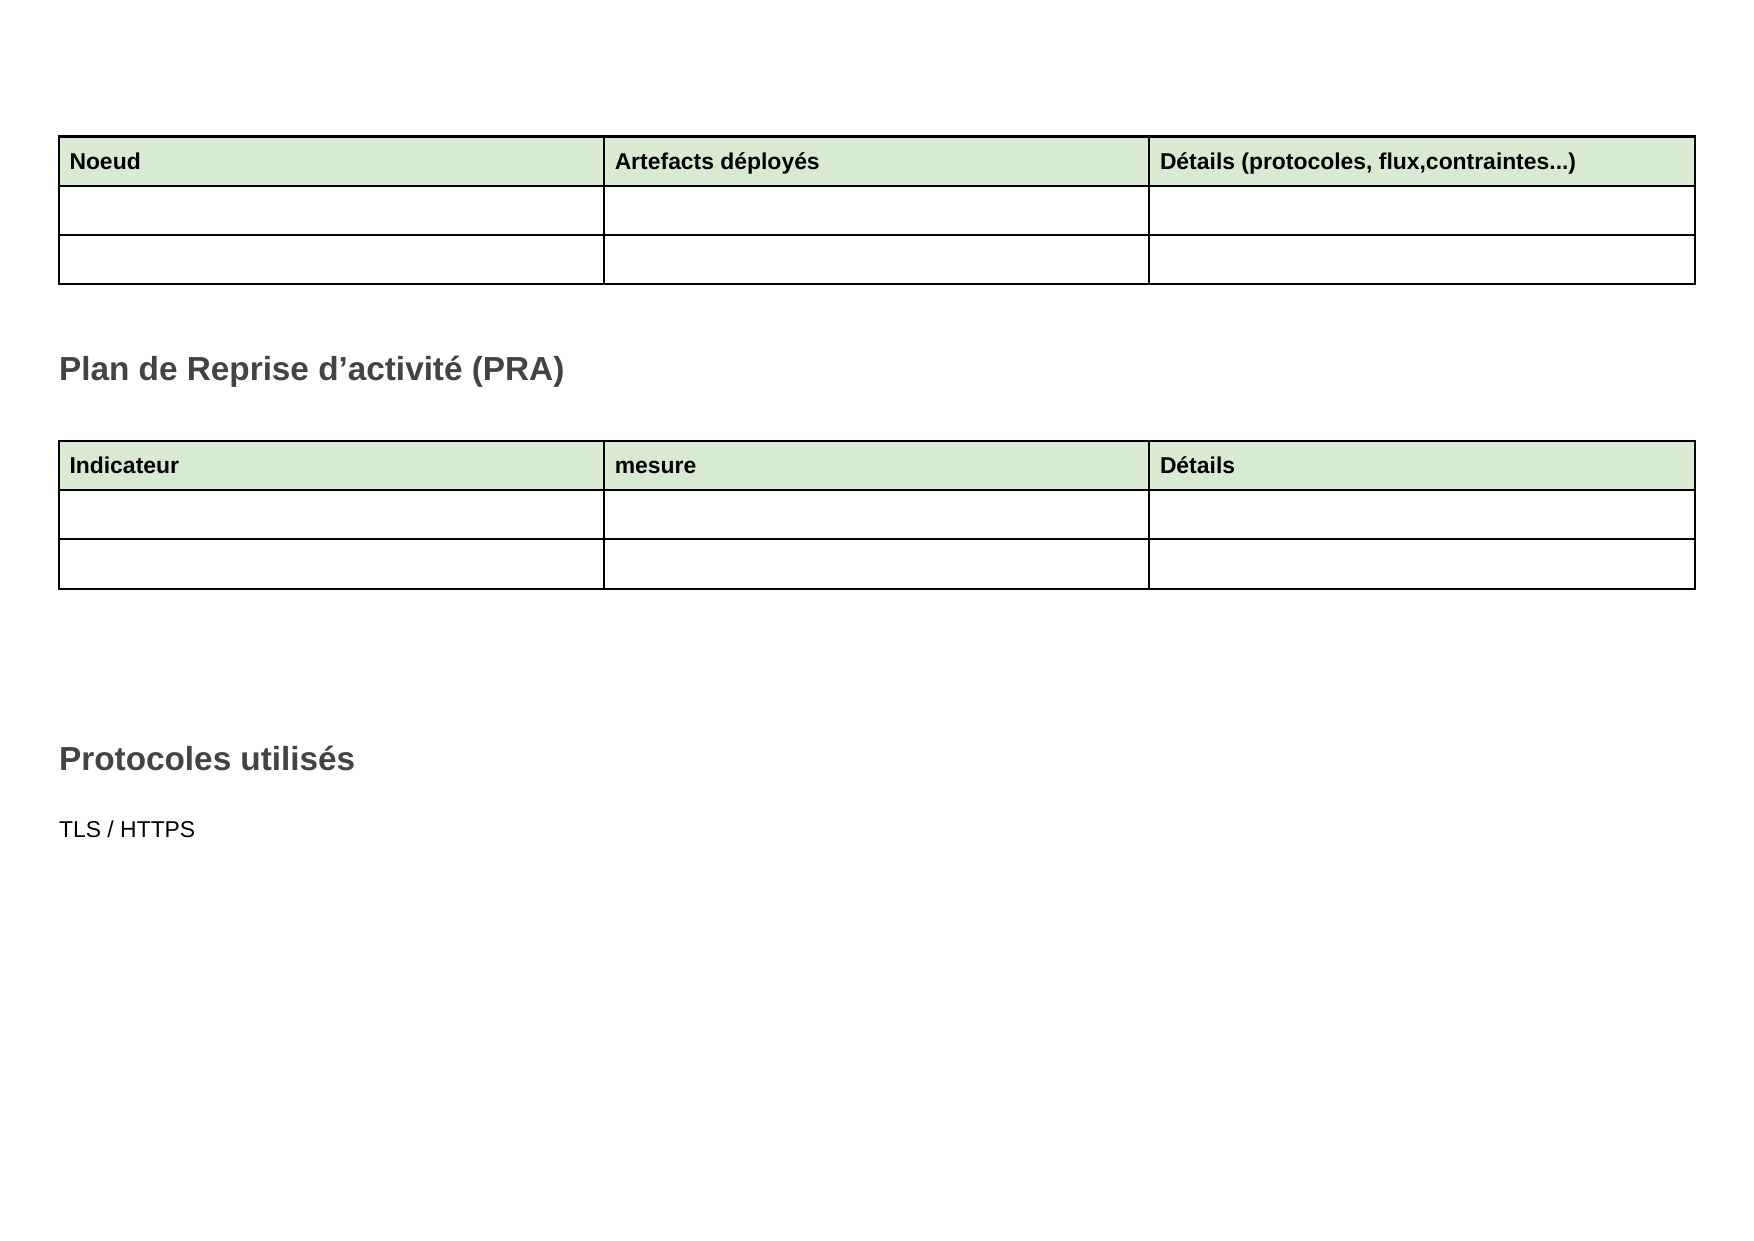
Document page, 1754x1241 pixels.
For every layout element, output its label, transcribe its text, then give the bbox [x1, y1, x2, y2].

table_header Détails (protocoles, flux,contraintes...) [1150, 138, 1694, 185]
table_cell [605, 491, 1148, 538]
table_cell [1150, 540, 1694, 588]
subtitle Protocoles utilisés [59, 739, 1695, 777]
table_cell [60, 540, 603, 588]
table_header Noeud [60, 138, 603, 185]
table_header mesure [605, 442, 1148, 489]
table_cell [605, 187, 1148, 234]
text TLS / HTTPS [59, 816, 1695, 842]
table_cell [60, 236, 603, 283]
table_cell [60, 187, 603, 234]
table_header Détails [1150, 442, 1694, 489]
table_cell [1150, 236, 1694, 283]
table_cell [60, 491, 603, 538]
table_header Artefacts déployés [605, 138, 1148, 185]
table_cell [1150, 491, 1694, 538]
table_cell [605, 540, 1148, 588]
subtitle Plan de Reprise d’activité (PRA) [59, 349, 1695, 387]
table_cell [605, 236, 1148, 283]
table_cell [1150, 187, 1694, 234]
table_header Indicateur [60, 442, 603, 489]
